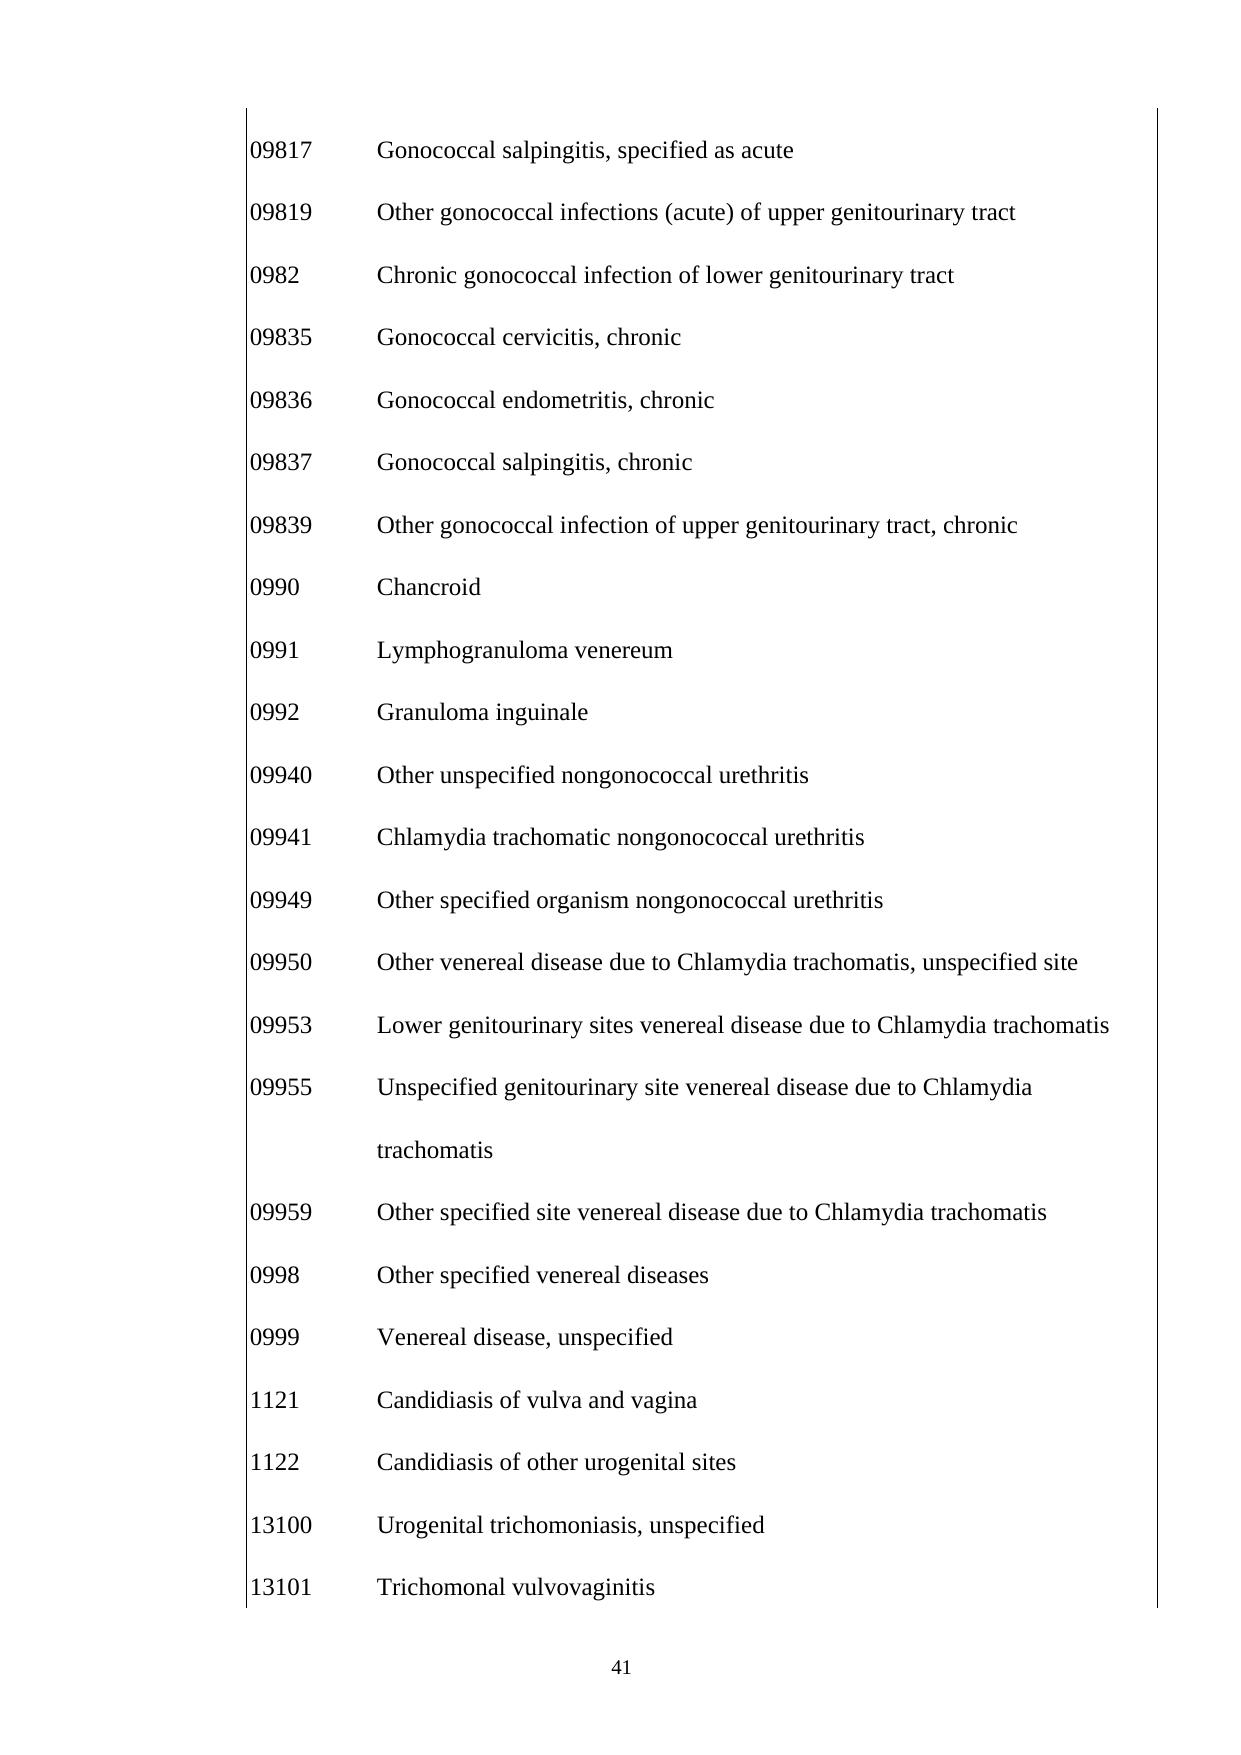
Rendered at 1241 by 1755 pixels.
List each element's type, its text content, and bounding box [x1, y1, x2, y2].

table_cell 0992 [247, 670, 374, 733]
table_cell 09953 [247, 983, 374, 1045]
table_cell [109, 420, 246, 483]
table_cell Candidiasis of vulva and vagina [374, 1358, 1157, 1420]
table_cell 09839 [247, 483, 374, 545]
table_cell 13101 [247, 1545, 374, 1608]
table_cell 09949 [247, 858, 374, 920]
table_cell [109, 1295, 246, 1358]
table_cell [109, 1233, 246, 1295]
table_cell 09835 [247, 295, 374, 358]
table_cell Other unspecified nongonococcal urethritis [374, 733, 1157, 795]
table_cell 09950 [247, 920, 374, 983]
table_cell Other specified venereal diseases [374, 1233, 1157, 1295]
table_cell Lower genitourinary sites venereal disease due to Chlamydia trachomatis [374, 983, 1157, 1045]
table_cell Gonococcal salpingitis, chronic [374, 420, 1157, 483]
table_cell 0990 [247, 545, 374, 608]
table_cell 1121 [247, 1358, 374, 1420]
table_cell Candidiasis of other urogenital sites [374, 1420, 1157, 1483]
table_cell 09817 [247, 108, 374, 170]
table_cell Unspecified genitourinary site venereal disease due to Chlamydia trachomatis [374, 1045, 1157, 1170]
table_cell 0991 [247, 608, 374, 670]
table_cell 0998 [247, 1233, 374, 1295]
table_cell [109, 170, 246, 233]
table_cell 09941 [247, 795, 374, 858]
table_cell Gonococcal cervicitis, chronic [374, 295, 1157, 358]
table_cell Granuloma inguinale [374, 670, 1157, 733]
table_cell Gonococcal salpingitis, specified as acute [374, 108, 1157, 170]
table_cell [109, 295, 246, 358]
table_cell [109, 733, 246, 795]
table_cell Chronic gonococcal infection of lower genitourinary tract [374, 233, 1157, 295]
table_cell [109, 358, 246, 420]
table_cell 13100 [247, 1483, 374, 1545]
table_cell 09837 [247, 420, 374, 483]
table_cell [109, 1170, 246, 1233]
table_cell [109, 858, 246, 920]
table_cell 1122 [247, 1420, 374, 1483]
table_cell [109, 795, 246, 858]
table_cell Other venereal disease due to Chlamydia trachomatis, unspecified site [374, 920, 1157, 983]
table_cell [109, 1045, 246, 1170]
table_cell Other specified organism nongonococcal urethritis [374, 858, 1157, 920]
table_cell Gonococcal endometritis, chronic [374, 358, 1157, 420]
table_cell 09955 [247, 1045, 374, 1170]
table_cell 09819 [247, 170, 374, 233]
table_cell [109, 545, 246, 608]
table_cell [109, 483, 246, 545]
table_cell Venereal disease, unspecified [374, 1295, 1157, 1358]
table_cell [109, 1545, 246, 1608]
table_cell Lymphogranuloma venereum [374, 608, 1157, 670]
table_cell 09959 [247, 1170, 374, 1233]
table_cell Chancroid [374, 545, 1157, 608]
table_cell [109, 608, 246, 670]
table_cell Other specified site venereal disease due to Chlamydia trachomatis [374, 1170, 1157, 1233]
table_cell [109, 670, 246, 733]
table_cell 0999 [247, 1295, 374, 1358]
table_cell Urogenital trichomoniasis, unspecified [374, 1483, 1157, 1545]
table_cell [109, 233, 246, 295]
table_cell Trichomonal vulvovaginitis [374, 1545, 1157, 1608]
table_cell 09836 [247, 358, 374, 420]
table_cell [109, 920, 246, 983]
table_cell 09940 [247, 733, 374, 795]
table_cell [109, 1358, 246, 1420]
table_cell Chlamydia trachomatic nongonococcal urethritis [374, 795, 1157, 858]
table_cell 0982 [247, 233, 374, 295]
table_cell [109, 108, 246, 170]
table_cell Other gonococcal infections (acute) of upper genitourinary tract [374, 170, 1157, 233]
table_cell Other gonococcal infection of upper genitourinary tract, chronic [374, 483, 1157, 545]
table_cell [109, 983, 246, 1045]
table_cell [109, 1483, 246, 1545]
table_cell [109, 1420, 246, 1483]
